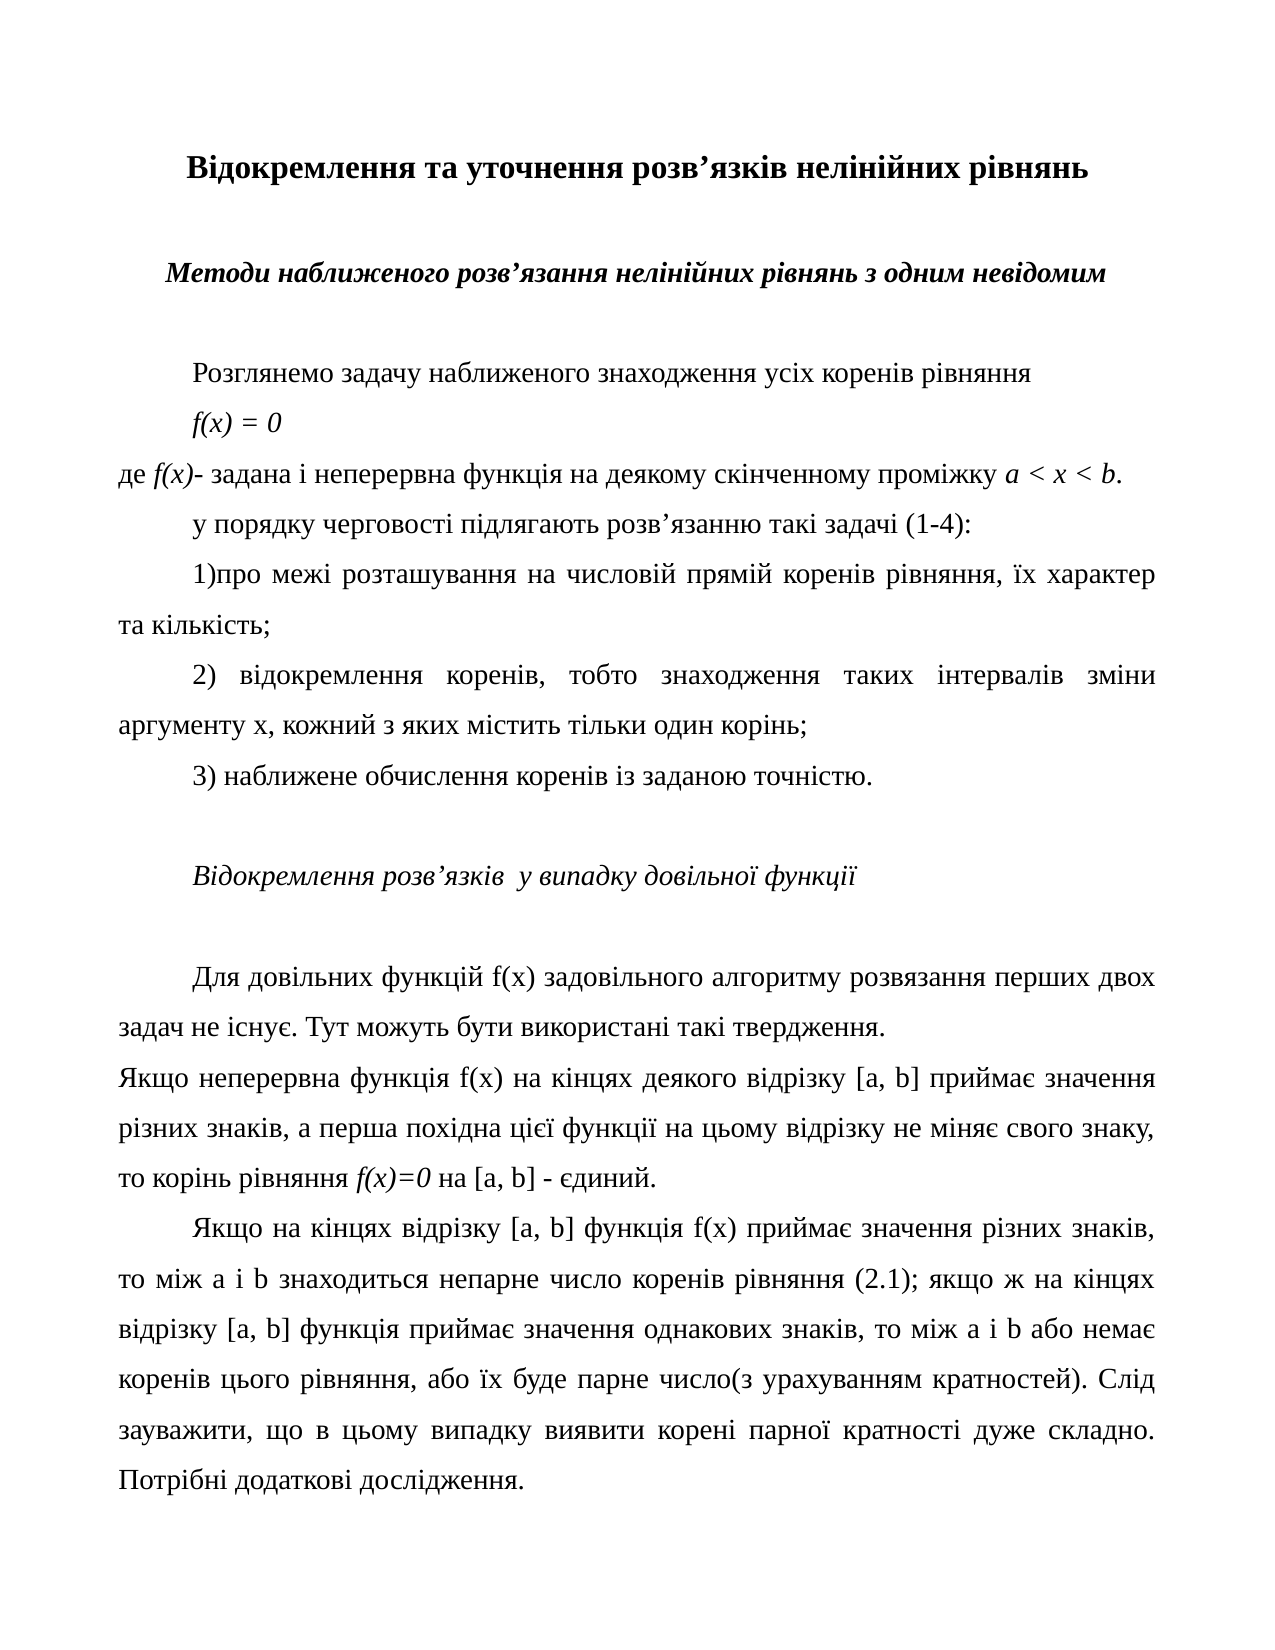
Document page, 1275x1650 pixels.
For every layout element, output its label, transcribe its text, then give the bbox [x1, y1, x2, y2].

text Якщо неперервна функція f(x) на кінцях деякого відрізку [a, b] приймає значення різних знаків, а перша похідна цієї функції на цьому відрізку не міняє свого знаку, то корінь рівняння f(x)=0 на [a, b] - єдиний. [118, 1060, 1157, 1194]
text Розглянемо задачу наближеного знаходження усіх коренів рівняння [118, 355, 1157, 389]
text 2) відокремлення коренів, тобто знаходження таких інтервалів зміни аргументу х, кожний з яких містить тільки один корінь; [118, 657, 1157, 741]
text Відокремлення розв’язків у випадку довільної функції [118, 858, 1157, 892]
text Методи наближеного розв’язання нелінійних рівнянь з одним невідомим [118, 255, 1157, 288]
text де f(x)- задана і неперервна функція на деякому скінченному проміжку a < x < b. [118, 456, 1157, 489]
text f(x) = 0 [118, 406, 1157, 439]
text Відокремлення та уточнення розв’язків нелінійних рівнянь [118, 147, 1157, 185]
text 1)про межі розташування на числовій прямій коренів рівняння, їх характер та кількість; [118, 557, 1157, 640]
text Для довільних функцій f(x) задовільного алгоритму розвязання перших двох задач не існує. Тут можуть бути використані такі твердження. [118, 959, 1157, 1043]
text Якщо на кінцях відрізку [a, b] функція f(x) приймає значення різних знаків, то між a і b знаходиться непарне число коренів рівняння (2.1); якщо ж на кінцях відрізку [a, b] функція приймає значення однакових знаків, то між a i b або немає коренів цього рівняння, або їх буде парне число(з урахуванням кратностей). Слід зауважити, що в цьому випадку виявити корені парної кратності дуже складно. Потрібні додаткові дослідження. [118, 1211, 1157, 1496]
text у порядку черговості підлягають розв’язанню такі задачі (1-4): [118, 506, 1157, 540]
text 3) наближене обчислення коренів із заданою точністю. [118, 758, 1157, 791]
